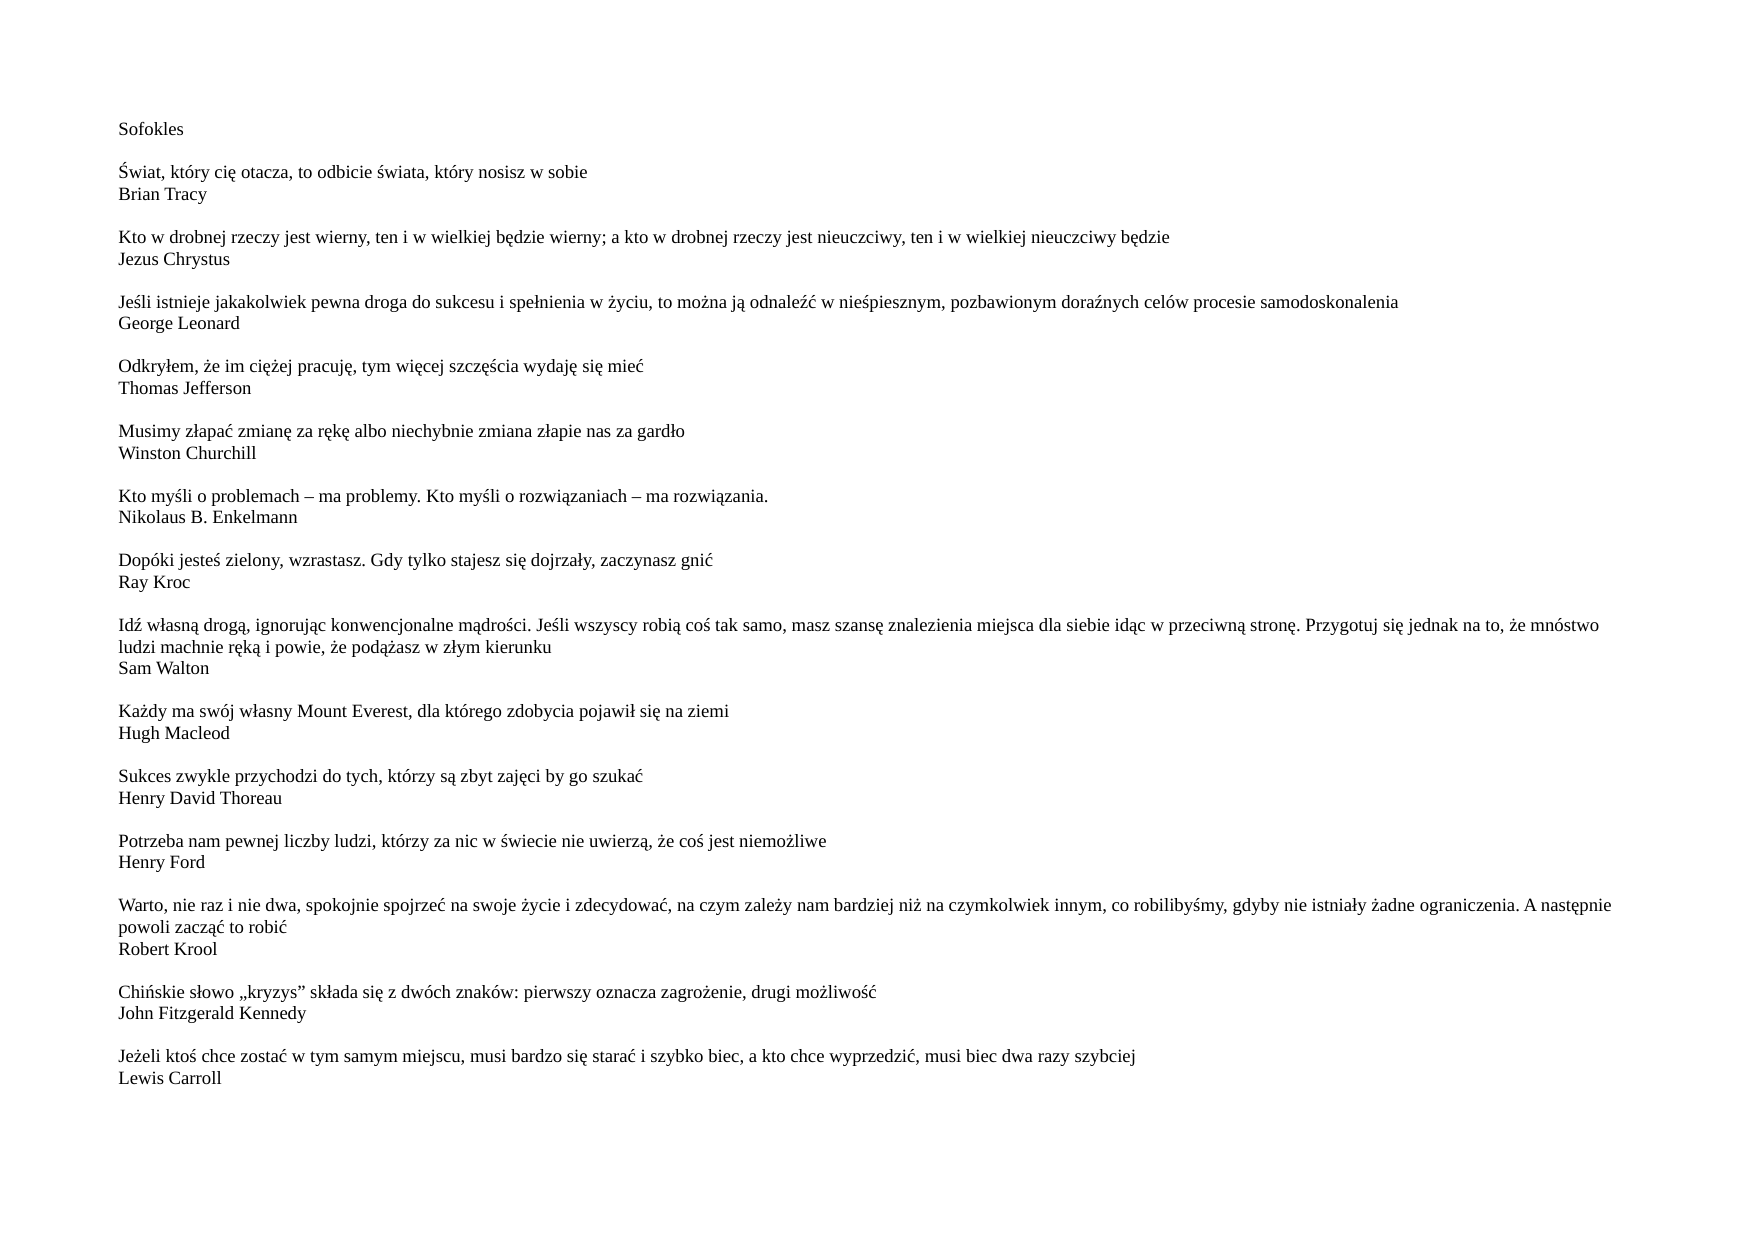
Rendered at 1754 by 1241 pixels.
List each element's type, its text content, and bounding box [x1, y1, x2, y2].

text Każdy ma swój własny Mount Everest, dla którego zdobycia pojawił się na ziemi [118, 700, 1636, 722]
text Winston Churchill [118, 442, 1636, 463]
text Jeżeli ktoś chce zostać w tym samym miejscu, musi bardzo się starać i szybko biec, a kto chce wyprzedzić, musi biec dwa razy szybciej [118, 1045, 1636, 1067]
text Świat, który cię otacza, to odbicie świata, który nosisz w sobie [118, 161, 1636, 183]
text John Fitzgerald Kennedy [118, 1002, 1636, 1024]
text Kto w drobnej rzeczy jest wierny, ten i w wielkiej będzie wierny; a kto w drobnej rzeczy jest nieuczciwy, ten i w wielkiej nieuczciwy będzie [118, 226, 1636, 247]
text Thomas Jefferson [118, 377, 1636, 398]
text Odkryłem, że im ciężej pracuję, tym więcej szczęścia wydaję się mieć [118, 355, 1636, 377]
text Sam Walton [118, 657, 1636, 679]
text Hugh Macleod [118, 722, 1636, 743]
text Lewis Carroll [118, 1067, 1636, 1088]
text Ray Kroc [118, 571, 1636, 592]
text Idź własną drogą, ignorując konwencjonalne mądrości. Jeśli wszyscy robią coś tak samo, masz szansę znalezienia miejsca dla siebie idąc w przeciwną stronę. Przygotuj się jednak na to, że mnóstwo ludzi machnie ręką i powie, że podążasz w złym kierunku [118, 614, 1636, 657]
text Henry David Thoreau [118, 787, 1636, 808]
text Musimy złapać zmianę za rękę albo niechybnie zmiana złapie nas za gardło [118, 420, 1636, 442]
text Nikolaus B. Enkelmann [118, 506, 1636, 528]
text George Leonard [118, 312, 1636, 334]
text Jeśli istnieje jakakolwiek pewna droga do sukcesu i spełnienia w życiu, to można ją odnaleźć w nieśpiesznym, pozbawionym doraźnych celów procesie samodoskonalenia [118, 291, 1636, 312]
text Jezus Chrystus [118, 247, 1636, 269]
text Brian Tracy [118, 183, 1636, 204]
text Robert Krool [118, 937, 1636, 959]
text Dopóki jesteś zielony, wzrastasz. Gdy tylko stajesz się dojrzały, zaczynasz gnić [118, 549, 1636, 571]
text Chińskie słowo „kryzys” składa się z dwóch znaków: pierwszy oznacza zagrożenie, drugi możliwość [118, 981, 1636, 1002]
text Sofokles [118, 118, 1636, 140]
text Potrzeba nam pewnej liczby ludzi, którzy za nic w świecie nie uwierzą, że coś jest niemożliwe [118, 830, 1636, 851]
text Henry Ford [118, 851, 1636, 873]
text Warto, nie raz i nie dwa, spokojnie spojrzeć na swoje życie i zdecydować, na czym zależy nam bardziej niż na czymkolwiek innym, co robilibyśmy, gdyby nie istniały żadne ograniczenia. A następnie powoli zacząć to robić [118, 894, 1636, 937]
text Sukces zwykle przychodzi do tych, którzy są zbyt zajęci by go szukać [118, 765, 1636, 787]
text Kto myśli o problemach – ma problemy. Kto myśli o rozwiązaniach – ma rozwiązania. [118, 485, 1636, 506]
